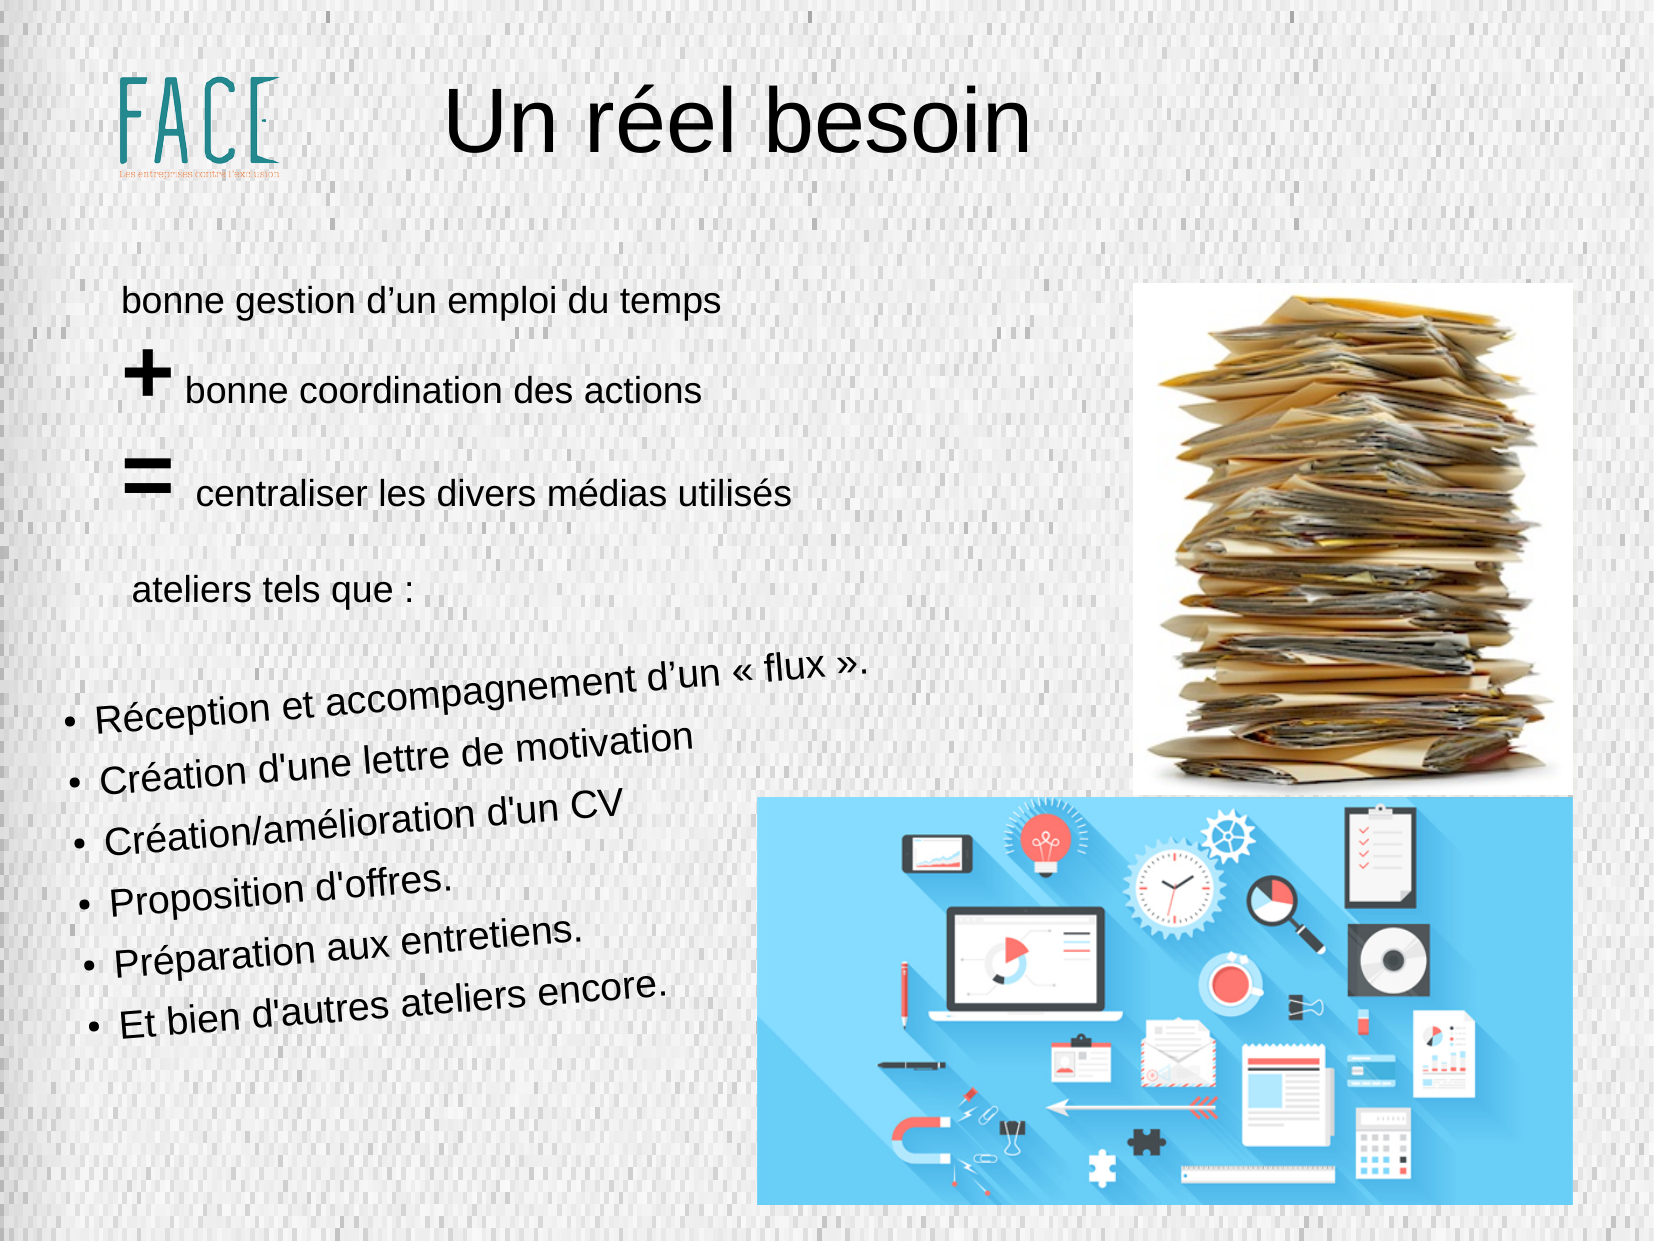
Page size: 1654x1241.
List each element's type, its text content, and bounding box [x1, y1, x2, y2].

title Un réel besoin [236, 17, 1241, 225]
text_box bonne gestion d’un emploi du temps + bonne coordination des actions = centraliser les divers médias utilisés ateliers tels que : [70, 271, 1536, 618]
picture [0, 0, 1654, 1241]
list Réception et accompagnement d’un « flux ». Création d'une lettre de motivation Création/amélioration d'un CV Proposition d'offres. Préparation aux entretiens. Et bien d'autres ateliers encore. [36, 517, 983, 1052]
